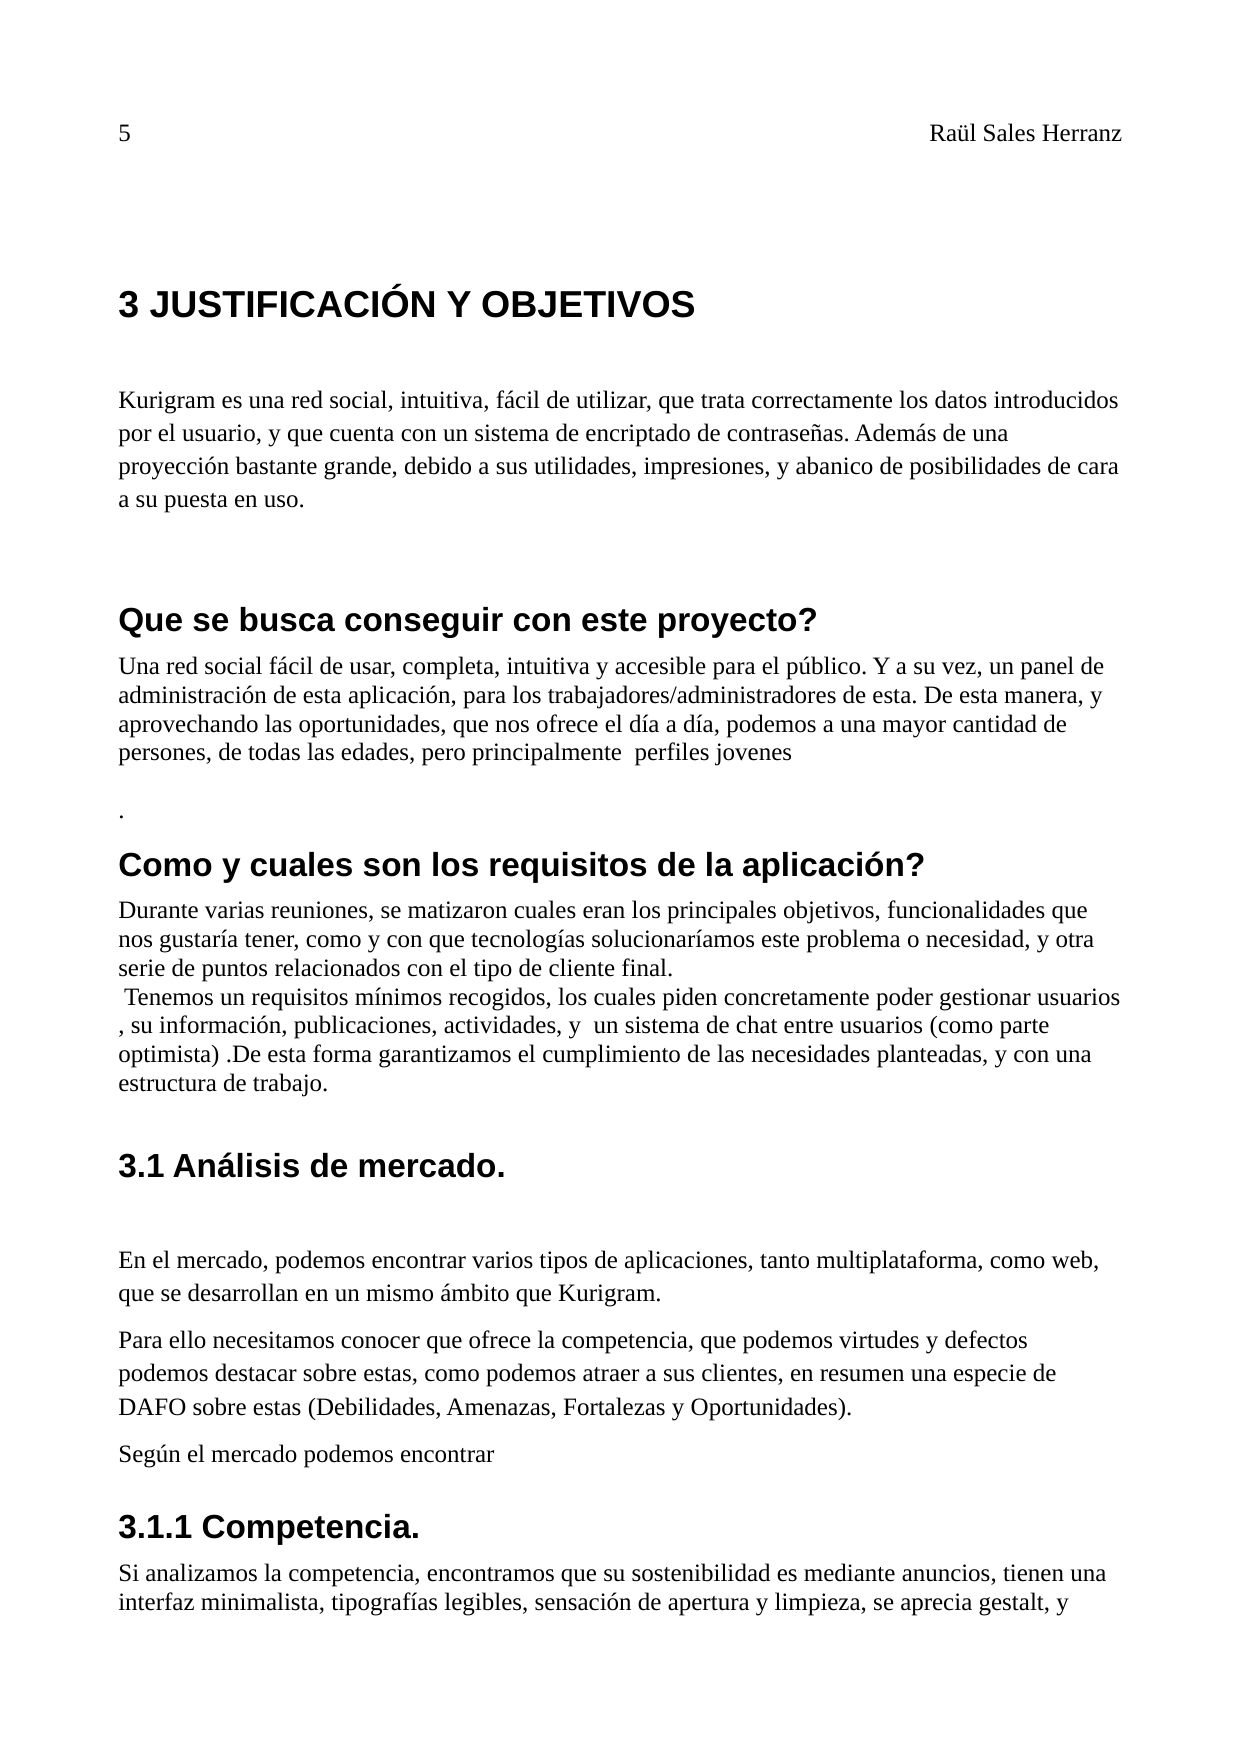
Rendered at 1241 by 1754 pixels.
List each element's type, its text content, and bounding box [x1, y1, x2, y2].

text Kurigram es una red social, intuitiva, fácil de utilizar, que trata correctamente los datos introducidos por el usuario, y que cuenta con un sistema de encriptado de contraseñas. Además de una proyección bastante grande, debido a sus utilidades, impresiones, y abanico de posibilidades de cara a su puesta en uso. [118, 385, 1122, 513]
text Si analizamos la competencia, encontramos que su sostenibilidad es mediante anuncios, tienen una interfaz minimalista, tipografías legibles, sensación de apertura y limpieza, se aprecia gestalt, y [118, 1558, 1122, 1616]
subtitle Como y cuales son los requisitos de la aplicación? [118, 844, 1122, 883]
text Para ello necesitamos conocer que ofrece la competencia, que podemos virtudes y defectos podemos destacar sobre estas, como podemos atraer a sus clientes, en resumen una especie de DAFO sobre estas (Debilidades, Amenazas, Fortalezas y Oportunidades). [118, 1326, 1122, 1420]
text Tenemos un requisitos mínimos recogidos, los cuales piden concretamente poder gestionar usuarios , su información, publicaciones, actividades, y un sistema de chat entre usuarios (como parte optimista) .De esta forma garantizamos el cumplimiento de las necesidades planteadas, y con una estructura de trabajo. [118, 982, 1122, 1097]
text Una red social fácil de usar, completa, intuitiva y accesible para el público. Y a su vez, un panel de administración de esta aplicación, para los trabajadores/administradores de esta. De esta manera, y aprovechando las oportunidades, que nos ofrece el día a día, podemos a una mayor cantidad de persones, de todas las edades, pero principalmente perfiles jovenes [118, 651, 1122, 766]
text En el mercado, podemos encontrar varios tipos de aplicaciones, tanto multiplataforma, como web, que se desarrollan en un mismo ámbito que Kurigram. [118, 1245, 1122, 1307]
text . [118, 795, 1122, 824]
subtitle Que se busca conseguir con este proyecto? [118, 600, 1122, 639]
text Durante varias reuniones, se matizaron cuales eran los principales objetivos, funcionalidades que nos gustaría tener, como y con que tecnologías solucionaríamos este problema o necesidad, y otra serie de puntos relacionados con el tipo de cliente final. [118, 896, 1122, 982]
text Según el mercado podemos encontrar [118, 1439, 1122, 1468]
subtitle 3.1 Análisis de mercado. [118, 1146, 1122, 1185]
subtitle 3.1.1 Competencia. [118, 1508, 1122, 1546]
subtitle 3 JUSTIFICACIÓN Y OBJETIVOS [118, 282, 1122, 325]
